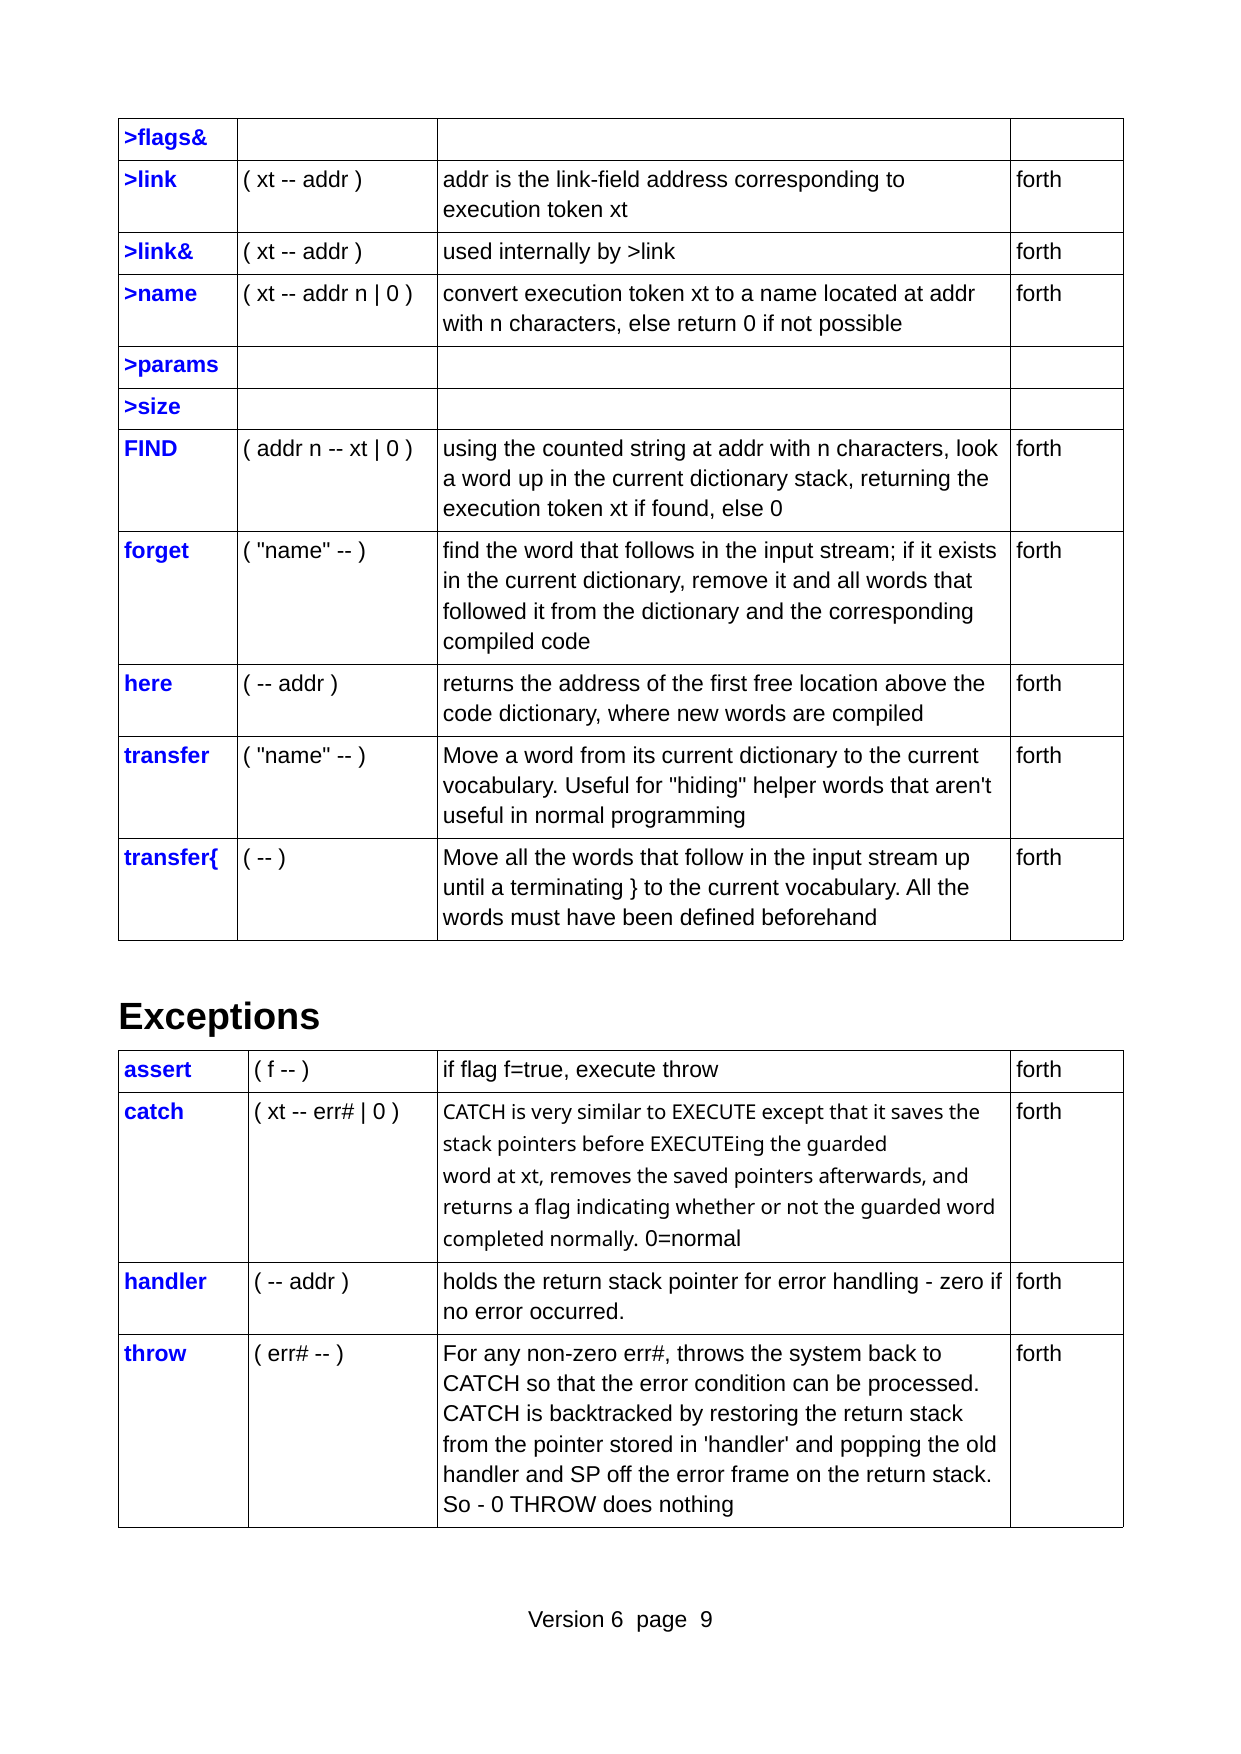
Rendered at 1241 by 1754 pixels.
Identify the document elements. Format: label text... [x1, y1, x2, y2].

table_cell [238, 119, 437, 160]
table_cell forth [1011, 161, 1123, 232]
table_cell ( -- ) [238, 839, 437, 940]
table_cell [438, 347, 1010, 387]
table_cell >name [119, 275, 237, 346]
table_header if flag f=true, execute throw [438, 1051, 1010, 1092]
table_cell forth [1011, 233, 1123, 274]
table_cell FIND [119, 430, 237, 531]
table_cell using the counted string at addr with n characters, look a word up in the current dictionary stack, returning the execution token xt if found, else 0 [438, 430, 1010, 531]
table_cell handler [119, 1263, 248, 1334]
table_cell catch [119, 1093, 248, 1262]
table_cell >size [119, 389, 237, 429]
table_cell For any non-zero err#, throws the system back to CATCH so that the error condition can be processed. CATCH is backtracked by restoring the return stack from the pointer stored in 'handler' and popping the old handler and SP off the error frame on the return stack. So - 0 THROW does nothing [438, 1335, 1010, 1527]
table_cell forth [1011, 275, 1123, 346]
table_cell convert execution token xt to a name located at addr with n characters, else return 0 if not possible [438, 275, 1010, 346]
table_cell Move a word from its current dictionary to the current vocabulary. Useful for "hiding" helper words that aren't useful in normal programming [438, 737, 1010, 838]
table_cell >link [119, 161, 237, 232]
subtitle Exceptions [118, 994, 1122, 1038]
table_cell ( err# -- ) [249, 1335, 437, 1527]
table_cell [1011, 119, 1123, 160]
table_cell holds the return stack pointer for error handling - zero if no error occurred. [438, 1263, 1010, 1334]
table_cell transfer [119, 737, 237, 838]
table_cell returns the address of the first free location above the code dictionary, where new words are compiled [438, 665, 1010, 736]
table_cell here [119, 665, 237, 736]
table_cell >flags& [119, 119, 237, 160]
table_cell ( -- addr ) [249, 1263, 437, 1334]
table_cell forth [1011, 737, 1123, 838]
table_cell forth [1011, 665, 1123, 736]
table_cell CATCH is very similar to EXECUTE except that it saves the stack pointers before EXECUTEing the guarded word at xt, removes the saved pointers afterwards, and returns a flag indicating whether or not the guarded word completed normally. 0=normal [438, 1093, 1010, 1262]
table_cell forth [1011, 839, 1123, 940]
table_cell [1011, 389, 1123, 429]
table_cell Move all the words that follow in the input stream up until a terminating } to the current vocabulary. All the words must have been defined beforehand [438, 839, 1010, 940]
table_cell ( -- addr ) [238, 665, 437, 736]
table_cell ( xt -- addr ) [238, 233, 437, 274]
table_cell [438, 389, 1010, 429]
table_cell forth [1011, 1093, 1123, 1262]
table_cell >link& [119, 233, 237, 274]
table_cell [438, 119, 1010, 160]
table_cell ( xt -- addr ) [238, 161, 437, 232]
table_cell forth [1011, 1335, 1123, 1527]
table_cell throw [119, 1335, 248, 1527]
table_cell [1011, 347, 1123, 387]
table_cell forget [119, 532, 237, 664]
table_cell ( xt -- addr n | 0 ) [238, 275, 437, 346]
table_header assert [119, 1051, 248, 1092]
table_cell used internally by >link [438, 233, 1010, 274]
table_cell forth [1011, 532, 1123, 664]
table_header forth [1011, 1051, 1123, 1092]
table_cell ( xt -- err# | 0 ) [249, 1093, 437, 1262]
table_cell forth [1011, 1263, 1123, 1334]
table_cell [238, 389, 437, 429]
table_cell >params [119, 347, 237, 387]
table_cell forth [1011, 430, 1123, 531]
table_cell transfer{ [119, 839, 237, 940]
table_cell addr is the link-field address corresponding to execution token xt [438, 161, 1010, 232]
table_cell ( addr n -- xt | 0 ) [238, 430, 437, 531]
table_cell find the word that follows in the input stream; if it exists in the current dictionary, remove it and all words that followed it from the dictionary and the corresponding compiled code [438, 532, 1010, 664]
table_cell [238, 347, 437, 387]
table_cell ( "name" -- ) [238, 532, 437, 664]
table_cell ( "name" -- ) [238, 737, 437, 838]
table_header ( f -- ) [249, 1051, 437, 1092]
